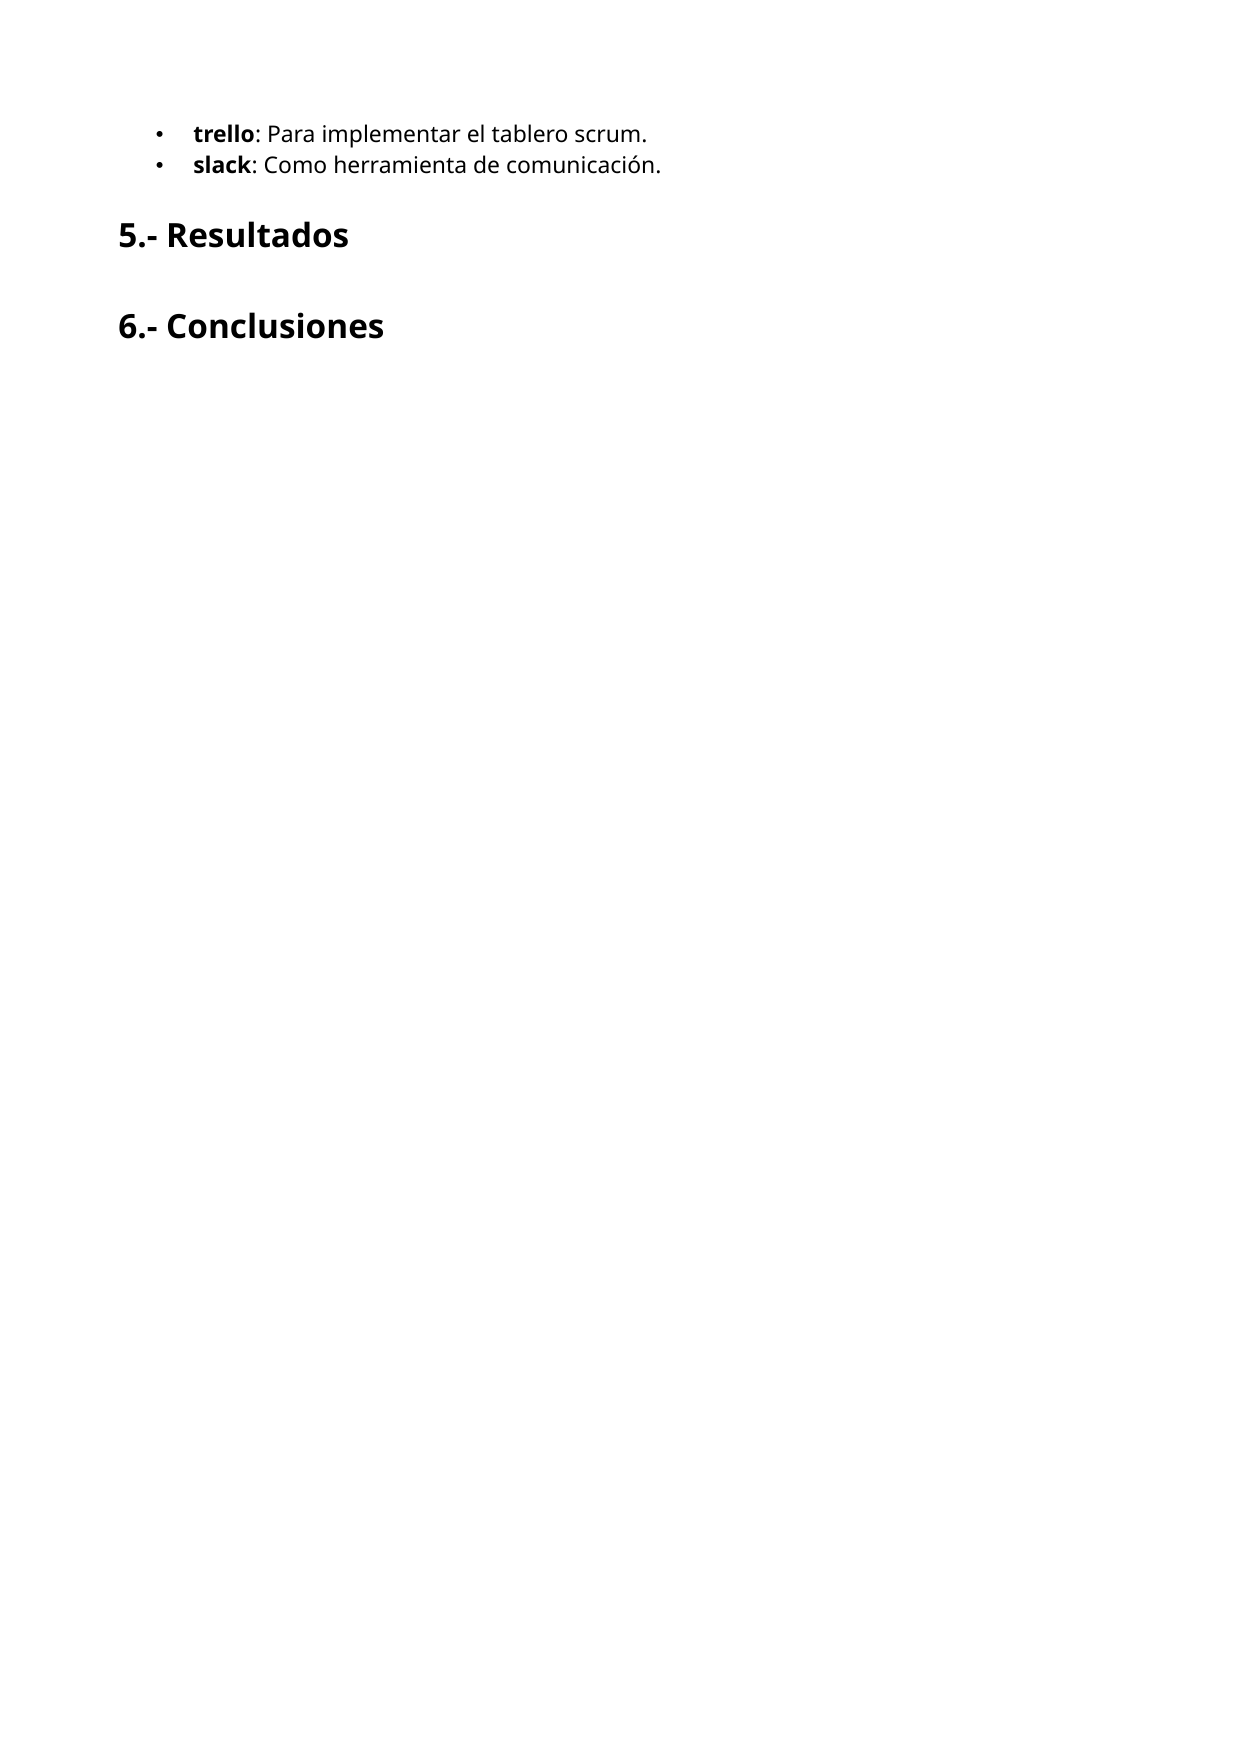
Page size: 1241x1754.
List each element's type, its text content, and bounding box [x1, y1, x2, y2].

list trello: Para implementar el tablero scrum. [156, 118, 1122, 149]
text 5.- Resultados [118, 212, 1122, 257]
list slack: Como herramienta de comunicación. [156, 149, 1122, 181]
text 6.- Conclusiones [118, 303, 1122, 348]
